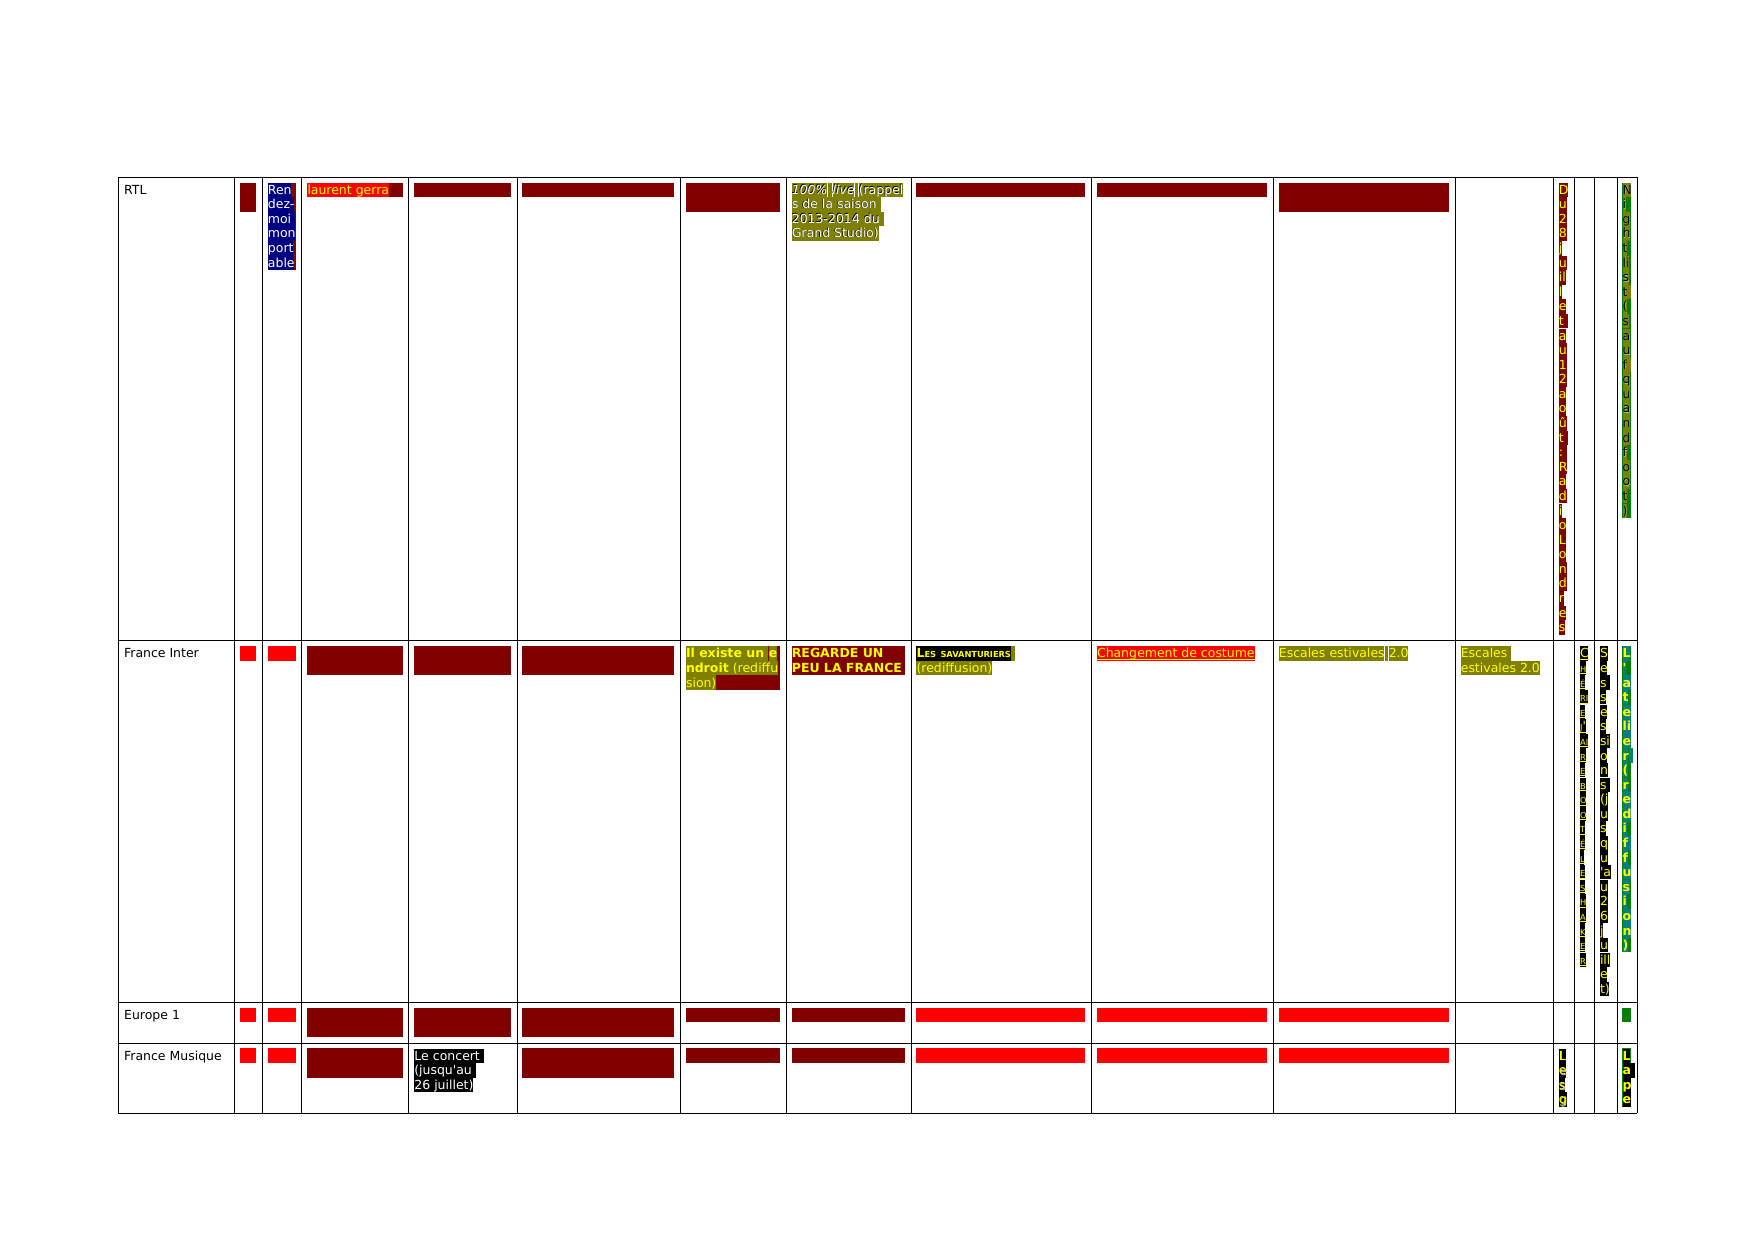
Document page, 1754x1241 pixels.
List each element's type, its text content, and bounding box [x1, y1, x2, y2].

table_cell [1092, 1003, 1273, 1043]
table_cell [912, 1003, 1091, 1043]
table_cell [1595, 178, 1617, 640]
table_cell Europe 1 [119, 1003, 234, 1043]
table_cell [787, 1044, 911, 1113]
table_cell [518, 178, 680, 640]
table_cell [1456, 1003, 1553, 1043]
table_cell [912, 1044, 1091, 1113]
table_cell [1456, 1044, 1553, 1113]
table_cell Night list (sauf quand foot) [1618, 178, 1637, 640]
table_cell La pe [1618, 1044, 1637, 1113]
table_cell [1554, 1003, 1574, 1043]
table_cell [1575, 178, 1594, 640]
table_cell [409, 641, 517, 1002]
table_cell [1092, 1044, 1273, 1113]
table_cell [302, 1003, 408, 1043]
table_cell Les savanturiers (rediffusion) [912, 641, 1091, 1002]
table_cell [787, 1003, 911, 1043]
table_cell L'atelier (rediffusion) [1618, 641, 1637, 1002]
table_cell [681, 178, 786, 640]
table_cell Rendez-moi mon portable [263, 178, 301, 640]
table_cell [263, 1003, 301, 1043]
table_cell Ses sessions (jusqu'au 26 juillet) [1595, 641, 1617, 1002]
table_cell [409, 1003, 517, 1043]
table_cell RTL [119, 178, 234, 640]
table_cell 100% live (rappels de la saison 2013-2014 du Grand Studio) [787, 178, 911, 640]
table_cell laurent gerra [302, 178, 408, 640]
table_cell [263, 1044, 301, 1113]
table_cell [235, 178, 262, 640]
table_cell [1595, 1044, 1617, 1113]
table_cell [1575, 1044, 1594, 1113]
table_cell [235, 1003, 262, 1043]
table_cell Changement de costume [1092, 641, 1273, 1002]
table_cell [518, 1044, 680, 1113]
table_cell [235, 641, 262, 1002]
table_cell [409, 178, 517, 640]
table_cell [681, 1044, 786, 1113]
table_cell [1595, 1003, 1617, 1043]
table_cell [302, 641, 408, 1002]
table_cell Escales estivales 2.0 [1456, 641, 1553, 1002]
table_cell [1274, 1003, 1455, 1043]
table_cell Regarde un peu la france [787, 641, 911, 1002]
table_cell [302, 1044, 408, 1113]
table_cell [235, 1044, 262, 1113]
table_cell [1274, 1044, 1455, 1113]
table_cell France Inter [119, 641, 234, 1002]
table_cell Escales estivales 2.0 [1274, 641, 1455, 1002]
table_cell France Musique [119, 1044, 234, 1113]
table_cell Le concert (jusqu'au 26 juillet) [409, 1044, 517, 1113]
table_cell Du 28 juillet au 12 août : Radio Londres [1554, 178, 1574, 640]
table_cell Les g [1554, 1044, 1574, 1113]
table_cell [912, 178, 1091, 640]
table_cell Il existe un endroit (rediffusion) [681, 641, 786, 1002]
table_cell [1575, 1003, 1594, 1043]
table_cell [1092, 178, 1273, 640]
table_cell Chérie j'ai rebooté le shaker [1575, 641, 1594, 1002]
table_cell [518, 641, 680, 1002]
table_cell [263, 641, 301, 1002]
table_cell [1554, 641, 1574, 1002]
table_cell [1274, 178, 1455, 640]
table_cell [518, 1003, 680, 1043]
table_cell [1618, 1003, 1637, 1043]
table_cell [1456, 178, 1553, 640]
table_cell [681, 1003, 786, 1043]
